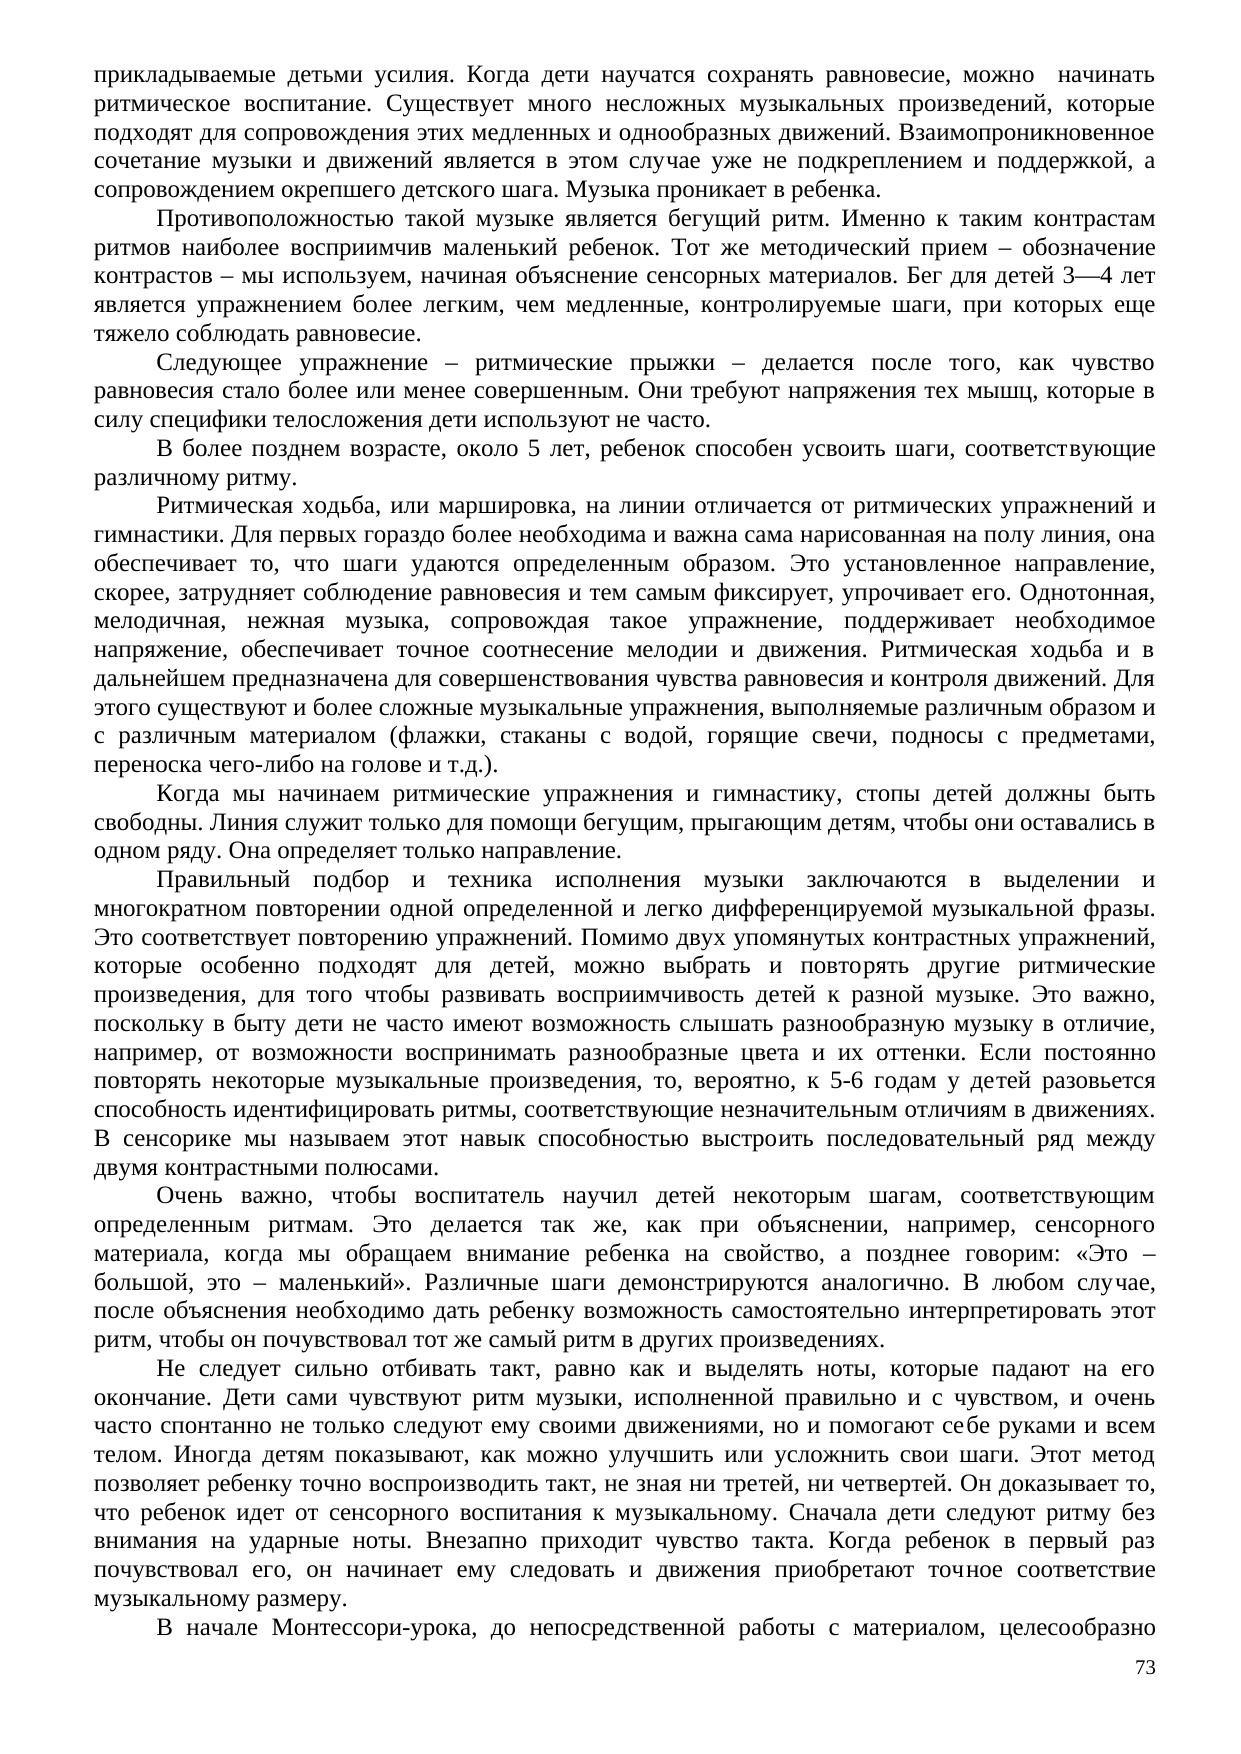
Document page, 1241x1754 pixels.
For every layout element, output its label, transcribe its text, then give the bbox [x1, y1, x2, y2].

text Очень важно, чтобы воспитатель научил детей некоторым шагам, соответствующим определенным ритмам. Это делается так же, как при объяснении, например, сенсорного материала, когда мы обращаем внимание ре­бенка на свойство, а позднее говорим: «Это – большой, это – маленький». Различные шаги демонстрируются аналогично. В любом слу­чае, после объяснения необходимо дать ребен­ку возможность самостоятельно интерпрети­ровать этот ритм, чтобы он почувствовал тот же самый ритм в других произведениях. [94, 1180, 1156, 1353]
text В начале Монтессори-урока, до непо­средственной работы с материалом, целесо­образно [94, 1612, 1156, 1640]
text прикладываемые детьми усилия. Когда дети научатся сохранять равновесие, можно начинать ритмическое воспитание. Существует много несложных музыкальных произведений, которые подходят для сопровождения этих медленных и однообразных движений. Взаимопроникновенное сочета­ние музыки и движений является в этом слу­чае уже не подкреплением и поддержкой, а сопровождением окрепшего детского шага. Музыка проникает в ребенка. [94, 59, 1156, 203]
text В более позднем возрасте, около 5 лет, ребенок способен усвоить шаги, соответст­вующие различному ритму. [94, 433, 1156, 490]
text Правильный подбор и техника исполне­ния музыки заключаются в выделении и многократном повторении одной определен­ной и легко дифференцируемой музыкаль­ной фразы. Это соответствует повторению упражнений. Помимо двух упомянутых кон­трастных упражнений, которые особенно подходят для детей, можно выбрать и повто­рять другие ритмические произведения, для того чтобы развивать восприимчивость де­тей к разной музыке. Это важно, поскольку в быту дети не часто имеют возможность слы­шать разнообразную музыку в отличие, на­пример, от возможности воспринимать раз­нообразные цвета и их оттенки. Если посто­янно повторять некоторые музыкальные произведения, то, вероятно, к 5-6 годам у де­тей разовьется способность идентифициро­вать ритмы, соответствующие незначитель­ным отличиям в движениях. В сенсорике мы называем этот навык способностью выстро­ить последовательный ряд между двумя кон­трастными полюсами. [94, 864, 1156, 1180]
text Ритмическая ходьба, или маршировка, на линии отличается от ритмических упраж­нений и гимнастики. Для первых гораздо бо­лее необходима и важна сама нарисованная на полу линия, она обеспечивает то, что ша­ги удаются определенным образом. Это ус­тановленное направление, скорее, затрудня­ет соблюдение равновесия и тем самым фик­сирует, упрочивает его. Однотонная, мело­дичная, нежная музыка, сопровождая такое упражнение, поддерживает необходимое напряжение, обеспечивает точное соотнесение мелодии и движения. Ритмическая ходьба и в дальнейшем предназначена для совершен­ствования чувства равновесия и контроля движений. Для этого существуют и более сложные музыкальные упражнения, выпол­няемые различным образом и с различным материалом (флажки, стаканы с водой, горя­щие свечи, подносы с предметами, перенос­ка чего-либо на голове и т.д.). [94, 490, 1156, 778]
text Следующее упражнение – ритмические прыжки – делается после того, как чувство равновесия стало более или менее совершен­ным. Они требуют напряжения тех мышц, которые в силу специфики телосложения де­ти используют не часто. [94, 347, 1156, 433]
text Когда мы начинаем ритмические упраж­нения и гимнастику, стопы детей должны быть свободны. Линия служит только для помощи бегущим, прыгающим детям, чтобы они оставались в одном ряду. Она определя­ет только направление. [94, 778, 1156, 864]
text Противоположностью такой музыке яв­ляется бегущий ритм. Именно к таким кон­трастам ритмов наиболее восприимчив ма­ленький ребенок. Тот же методический при­ем – обозначение контрастов – мы использу­ем, начиная объяснение сенсорных материа­лов. Бег для детей 3—4 лет является упражне­нием более легким, чем медленные, контро­лируемые шаги, при которых еще тяжело со­блюдать равновесие. [94, 203, 1156, 347]
text Не следует сильно отбивать такт, равно как и выделять ноты, которые падают на его окончание. Дети сами чувствуют ритм музы­ки, исполненной правильно и с чувством, и очень часто спонтанно не только следуют ему своими движениями, но и помогают се­бе руками и всем телом. Иногда детям пока­зывают, как можно улучшить или усложнить свои шаги. Этот метод позволяет ребенку точно воспроизводить такт, не зная ни тре­тей, ни четвертей. Он доказывает то, что ре­бенок идет от сенсорного воспитания к му­зыкальному. Сначала дети следуют ритму без внимания на ударные ноты. Внезапно приходит чувство такта. Когда ребенок в первый раз почувствовал его, он начинает ему следовать и движения приобретают точ­ное соответствие музыкальному размеру. [94, 1353, 1156, 1612]
